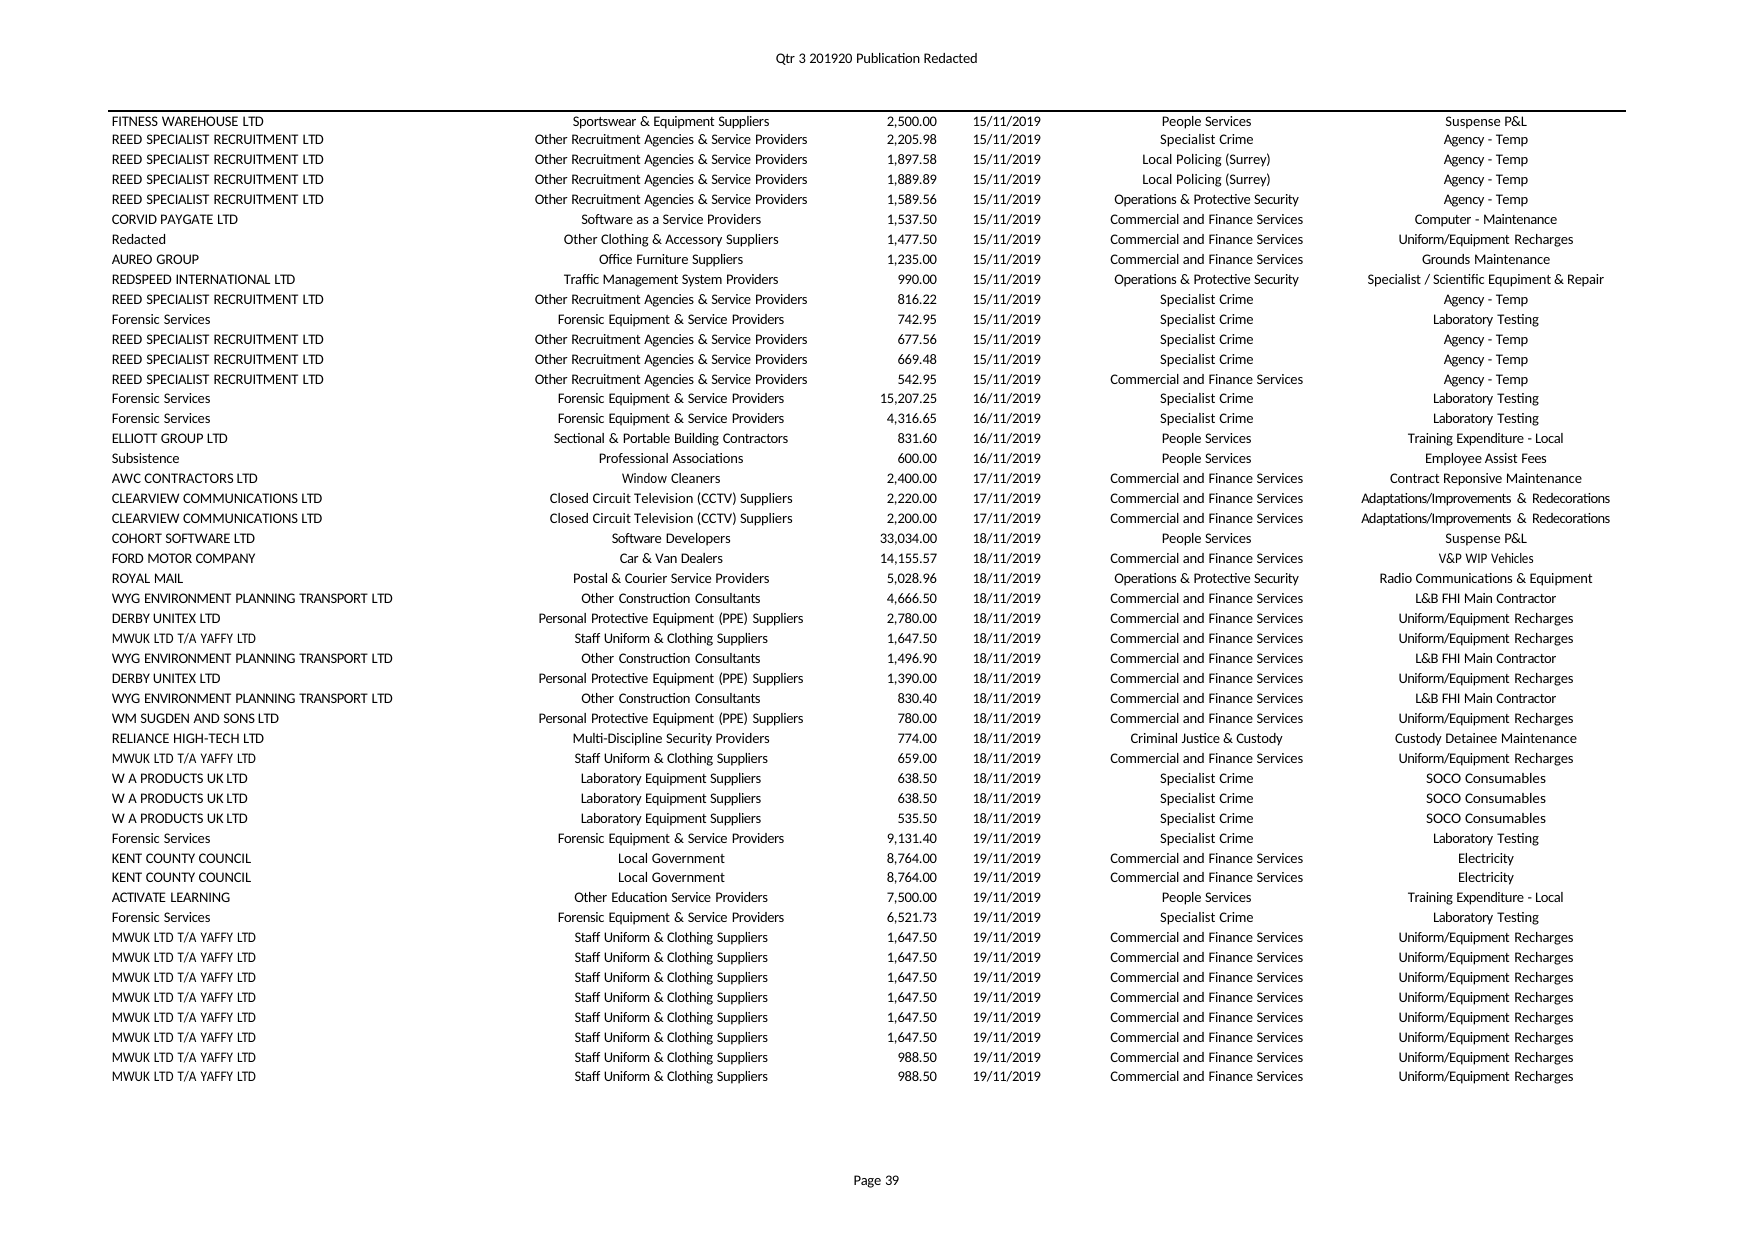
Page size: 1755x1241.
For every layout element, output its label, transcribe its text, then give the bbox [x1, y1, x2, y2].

table_cell 774.00 [831, 729, 944, 749]
table_cell 18/11/2019 [944, 549, 1067, 569]
table_cell Laboratory Testing [1346, 390, 1626, 409]
table_cell 16/11/2019 [944, 410, 1067, 429]
table_cell 18/11/2019 [944, 529, 1067, 549]
table_cell 1,235.00 [831, 250, 944, 270]
table_cell Commercial and Finance Services [1067, 1068, 1346, 1087]
table_cell Commercial and Finance Services [1067, 589, 1346, 609]
table_cell Other Recruitment Agencies & Service Providers [509, 190, 831, 210]
table_cell AWC CONTRACTORS LTD [108, 469, 508, 489]
table_cell 742.95 [831, 310, 944, 330]
table_cell Other Recruitment Agencies & Service Providers [509, 350, 831, 369]
table_cell Specialist Crime [1067, 908, 1346, 928]
table_cell SOCO Consumables [1346, 809, 1626, 829]
table_cell Specialist Crime [1067, 410, 1346, 429]
table_cell Electricity [1346, 849, 1626, 868]
table_cell Specialist Crime [1067, 330, 1346, 349]
table_cell DERBY UNITEX LTD [108, 669, 508, 689]
table_cell Laboratory Testing [1346, 410, 1626, 429]
table_cell 5,028.96 [831, 569, 944, 589]
table_cell 2,500.00 [831, 112, 944, 130]
table_cell Multi-Discipline Security Providers [509, 729, 831, 749]
table_cell Adaptations/Improvements & Redecorations [1346, 489, 1626, 509]
table_cell 18/11/2019 [944, 729, 1067, 749]
table_cell Car & Van Dealers [509, 549, 831, 569]
table_cell Commercial and Finance Services [1067, 1028, 1346, 1048]
table_cell REED SPECIALIST RECRUITMENT LTD [108, 130, 508, 150]
table_cell 15/11/2019 [944, 150, 1067, 170]
table_cell 1,647.50 [831, 1008, 944, 1028]
table_cell 19/11/2019 [944, 849, 1067, 868]
table_cell 1,889.89 [831, 170, 944, 190]
table_cell 1,647.50 [831, 968, 944, 988]
table_cell Forensic Services [108, 390, 508, 409]
table_cell 831.60 [831, 430, 944, 449]
table_cell Commercial and Finance Services [1067, 928, 1346, 948]
table_cell Commercial and Finance Services [1067, 968, 1346, 988]
table_cell Other Construction Consultants [509, 689, 831, 709]
table_cell Forensic Equipment & Service Providers [509, 410, 831, 429]
table_cell Other Education Service Providers [509, 889, 831, 908]
table_cell Laboratory Testing [1346, 829, 1626, 848]
table_cell Commercial and Finance Services [1067, 709, 1346, 729]
table_cell 816.22 [831, 290, 944, 310]
table_cell Other Construction Consultants [509, 649, 831, 669]
table_cell 8,764.00 [831, 869, 944, 888]
table_cell REED SPECIALIST RECRUITMENT LTD [108, 290, 508, 310]
table_cell WYG ENVIRONMENT PLANNING TRANSPORT LTD [108, 689, 508, 709]
table_cell Laboratory Testing [1346, 908, 1626, 928]
table_cell Commercial and Finance Services [1067, 370, 1346, 389]
table_cell Specialist Crime [1067, 769, 1346, 789]
table_cell 16/11/2019 [944, 390, 1067, 409]
table_cell 1,647.50 [831, 1028, 944, 1048]
table_cell Uniform/Equipment Recharges [1346, 609, 1626, 629]
table_cell Specialist Crime [1067, 829, 1346, 848]
table_cell 19/11/2019 [944, 1008, 1067, 1028]
table_cell KENT COUNTY COUNCIL [108, 869, 508, 888]
table_cell AUREO GROUP [108, 250, 508, 270]
table_cell Sectional & Portable Building Contractors [509, 430, 831, 449]
table_cell MWUK LTD T/A YAFFY LTD [108, 1008, 508, 1028]
table_cell Commercial and Finance Services [1067, 1008, 1346, 1028]
table_cell W A PRODUCTS UK LTD [108, 769, 508, 789]
table_cell Agency - Temp [1346, 130, 1626, 150]
table_cell 19/11/2019 [944, 908, 1067, 928]
table_cell REED SPECIALIST RECRUITMENT LTD [108, 190, 508, 210]
table_cell COHORT SOFTWARE LTD [108, 529, 508, 549]
table_cell 15/11/2019 [944, 350, 1067, 369]
table_cell 830.40 [831, 689, 944, 709]
table_cell Forensic Equipment & Service Providers [509, 829, 831, 848]
table_cell Redacted [108, 230, 508, 250]
table_cell L&B FHI Main Contractor [1346, 649, 1626, 669]
table_cell Uniform/Equipment Recharges [1346, 1028, 1626, 1048]
table_cell Forensic Services [108, 410, 508, 429]
table_cell Employee Assist Fees [1346, 450, 1626, 469]
table_cell 18/11/2019 [944, 629, 1067, 649]
table_cell Commercial and Finance Services [1067, 849, 1346, 868]
table_cell Operations & Protective Security [1067, 270, 1346, 290]
table_cell Staff Uniform & Clothing Suppliers [509, 1008, 831, 1028]
table_cell 19/11/2019 [944, 869, 1067, 888]
table_cell MWUK LTD T/A YAFFY LTD [108, 1028, 508, 1048]
table_cell 18/11/2019 [944, 769, 1067, 789]
table_cell Local Government [509, 869, 831, 888]
table_cell Commercial and Finance Services [1067, 649, 1346, 669]
table_cell WYG ENVIRONMENT PLANNING TRANSPORT LTD [108, 589, 508, 609]
table_cell 15/11/2019 [944, 230, 1067, 250]
table_cell Uniform/Equipment Recharges [1346, 709, 1626, 729]
table_cell Training Expenditure - Local [1346, 889, 1626, 908]
table_cell Subsistence [108, 450, 508, 469]
table_cell Software Developers [509, 529, 831, 549]
table_cell Postal & Courier Service Providers [509, 569, 831, 589]
table_cell 19/11/2019 [944, 1068, 1067, 1087]
table_cell Laboratory Testing [1346, 310, 1626, 330]
table_cell Other Recruitment Agencies & Service Providers [509, 370, 831, 389]
table_cell 18/11/2019 [944, 609, 1067, 629]
table_cell Suspense P&L [1346, 112, 1626, 130]
table_cell Staff Uniform & Clothing Suppliers [509, 968, 831, 988]
table_cell 1,647.50 [831, 928, 944, 948]
table_cell REED SPECIALIST RECRUITMENT LTD [108, 150, 508, 170]
table_cell Operations & Protective Security [1067, 190, 1346, 210]
table_cell Uniform/Equipment Recharges [1346, 1048, 1626, 1068]
table_cell Commercial and Finance Services [1067, 689, 1346, 709]
table_cell Specialist Crime [1067, 809, 1346, 829]
table_cell 15/11/2019 [944, 190, 1067, 210]
table_cell 15/11/2019 [944, 112, 1067, 130]
table_cell Local Policing (Surrey) [1067, 170, 1346, 190]
table_cell Commercial and Finance Services [1067, 469, 1346, 489]
table_cell 638.50 [831, 789, 944, 809]
table_cell 1,897.58 [831, 150, 944, 170]
table_cell 9,131.40 [831, 829, 944, 848]
table_cell 677.56 [831, 330, 944, 349]
table_cell Specialist Crime [1067, 390, 1346, 409]
table_cell MWUK LTD T/A YAFFY LTD [108, 988, 508, 1008]
table_cell 2,400.00 [831, 469, 944, 489]
table_cell 16/11/2019 [944, 430, 1067, 449]
table_cell RELIANCE HIGH-TECH LTD [108, 729, 508, 749]
table_cell Closed Circuit Television (CCTV) Suppliers [509, 489, 831, 509]
table_cell 6,521.73 [831, 908, 944, 928]
table_cell Personal Protective Equipment (PPE) Suppliers [509, 609, 831, 629]
table_cell 4,316.65 [831, 410, 944, 429]
table_cell Personal Protective Equipment (PPE) Suppliers [509, 669, 831, 689]
table_cell 18/11/2019 [944, 709, 1067, 729]
table_cell 18/11/2019 [944, 689, 1067, 709]
table_cell Other Construction Consultants [509, 589, 831, 609]
table_cell ELLIOTT GROUP LTD [108, 430, 508, 449]
table_cell Commercial and Finance Services [1067, 749, 1346, 769]
table_cell Professional Associations [509, 450, 831, 469]
table_cell Forensic Equipment & Service Providers [509, 908, 831, 928]
table_cell ROYAL MAIL [108, 569, 508, 589]
table_cell REED SPECIALIST RECRUITMENT LTD [108, 370, 508, 389]
table_cell 1,647.50 [831, 629, 944, 649]
table_cell Specialist Crime [1067, 310, 1346, 330]
table_cell 17/11/2019 [944, 509, 1067, 529]
table_cell Other Recruitment Agencies & Service Providers [509, 130, 831, 150]
table_cell Specialist / Scientific Equpiment & Repair [1346, 270, 1626, 290]
table_cell L&B FHI Main Contractor [1346, 689, 1626, 709]
table_cell Commercial and Finance Services [1067, 1048, 1346, 1068]
table_cell 19/11/2019 [944, 948, 1067, 968]
table_cell Agency - Temp [1346, 170, 1626, 190]
table_cell W A PRODUCTS UK LTD [108, 789, 508, 809]
table_cell 1,390.00 [831, 669, 944, 689]
table_cell 1,647.50 [831, 988, 944, 1008]
table_cell Agency - Temp [1346, 350, 1626, 369]
table_cell Traffic Management System Providers [509, 270, 831, 290]
table_cell 18/11/2019 [944, 749, 1067, 769]
table_cell People Services [1067, 889, 1346, 908]
table_cell Uniform/Equipment Recharges [1346, 988, 1626, 1008]
table_cell 1,477.50 [831, 230, 944, 250]
table_cell Computer - Maintenance [1346, 210, 1626, 230]
table_cell 19/11/2019 [944, 1028, 1067, 1048]
table_cell Agency - Temp [1346, 150, 1626, 170]
table_cell 19/11/2019 [944, 829, 1067, 848]
table_cell Agency - Temp [1346, 370, 1626, 389]
table_cell Staff Uniform & Clothing Suppliers [509, 948, 831, 968]
table_cell Contract Reponsive Maintenance [1346, 469, 1626, 489]
table_cell Commercial and Finance Services [1067, 230, 1346, 250]
table_cell REDSPEED INTERNATIONAL LTD [108, 270, 508, 290]
table_cell Other Recruitment Agencies & Service Providers [509, 170, 831, 190]
table_cell 15/11/2019 [944, 270, 1067, 290]
table_cell 8,764.00 [831, 849, 944, 868]
table_cell SOCO Consumables [1346, 789, 1626, 809]
table_cell Criminal Justice & Custody [1067, 729, 1346, 749]
table_cell 16/11/2019 [944, 450, 1067, 469]
table_cell Commercial and Finance Services [1067, 250, 1346, 270]
table_cell Staff Uniform & Clothing Suppliers [509, 1068, 831, 1087]
table_cell Uniform/Equipment Recharges [1346, 230, 1626, 250]
table_cell Uniform/Equipment Recharges [1346, 948, 1626, 968]
table_cell Forensic Services [108, 829, 508, 848]
table_cell WM SUGDEN AND SONS LTD [108, 709, 508, 729]
table_cell 990.00 [831, 270, 944, 290]
table_cell Personal Protective Equipment (PPE) Suppliers [509, 709, 831, 729]
table_cell Commercial and Finance Services [1067, 869, 1346, 888]
table_cell Staff Uniform & Clothing Suppliers [509, 749, 831, 769]
table_cell 600.00 [831, 450, 944, 469]
table_cell Commercial and Finance Services [1067, 948, 1346, 968]
table_cell 18/11/2019 [944, 809, 1067, 829]
table_cell FORD MOTOR COMPANY [108, 549, 508, 569]
table_cell FITNESS WAREHOUSE LTD [108, 112, 508, 130]
table_cell Uniform/Equipment Recharges [1346, 749, 1626, 769]
table_cell MWUK LTD T/A YAFFY LTD [108, 1068, 508, 1087]
table_cell Commercial and Finance Services [1067, 609, 1346, 629]
table_cell Window Cleaners [509, 469, 831, 489]
table_cell Uniform/Equipment Recharges [1346, 669, 1626, 689]
table_cell 15/11/2019 [944, 330, 1067, 349]
table_cell 542.95 [831, 370, 944, 389]
table_cell People Services [1067, 112, 1346, 130]
table_cell 2,220.00 [831, 489, 944, 509]
table_cell Forensic Equipment & Service Providers [509, 310, 831, 330]
table_cell 15/11/2019 [944, 370, 1067, 389]
table_cell 988.50 [831, 1048, 944, 1068]
table_cell 17/11/2019 [944, 469, 1067, 489]
table_cell Uniform/Equipment Recharges [1346, 629, 1626, 649]
table_cell REED SPECIALIST RECRUITMENT LTD [108, 350, 508, 369]
table_cell 15/11/2019 [944, 170, 1067, 190]
table_cell People Services [1067, 529, 1346, 549]
table_cell 988.50 [831, 1068, 944, 1087]
table_cell 4,666.50 [831, 589, 944, 609]
table_cell V&P WIP Vehicles [1346, 549, 1626, 569]
table_cell Agency - Temp [1346, 190, 1626, 210]
table_cell 15/11/2019 [944, 130, 1067, 150]
table_cell Uniform/Equipment Recharges [1346, 968, 1626, 988]
table_cell Staff Uniform & Clothing Suppliers [509, 1048, 831, 1068]
table_cell ACTIVATE LEARNING [108, 889, 508, 908]
table_cell 19/11/2019 [944, 1048, 1067, 1068]
table_cell 18/11/2019 [944, 569, 1067, 589]
table_cell MWUK LTD T/A YAFFY LTD [108, 928, 508, 948]
table_cell Specialist Crime [1067, 350, 1346, 369]
table_cell WYG ENVIRONMENT PLANNING TRANSPORT LTD [108, 649, 508, 669]
table_cell DERBY UNITEX LTD [108, 609, 508, 629]
table_cell 19/11/2019 [944, 889, 1067, 908]
table_cell 1,537.50 [831, 210, 944, 230]
table_cell 638.50 [831, 769, 944, 789]
table_cell Forensic Services [108, 908, 508, 928]
table_cell 535.50 [831, 809, 944, 829]
table_cell 2,205.98 [831, 130, 944, 150]
table_cell 780.00 [831, 709, 944, 729]
table_cell Uniform/Equipment Recharges [1346, 1068, 1626, 1087]
table_cell MWUK LTD T/A YAFFY LTD [108, 968, 508, 988]
table_cell 19/11/2019 [944, 928, 1067, 948]
table_cell Specialist Crime [1067, 789, 1346, 809]
table_cell Staff Uniform & Clothing Suppliers [509, 988, 831, 1008]
table_cell Staff Uniform & Clothing Suppliers [509, 928, 831, 948]
table_cell Agency - Temp [1346, 290, 1626, 310]
table_cell 7,500.00 [831, 889, 944, 908]
table_cell Local Government [509, 849, 831, 868]
table_cell 15,207.25 [831, 390, 944, 409]
table_cell 2,780.00 [831, 609, 944, 629]
table_cell Closed Circuit Television (CCTV) Suppliers [509, 509, 831, 529]
table_cell Laboratory Equipment Suppliers [509, 789, 831, 809]
table_cell Commercial and Finance Services [1067, 210, 1346, 230]
table_cell Forensic Services [108, 310, 508, 330]
table_cell 19/11/2019 [944, 988, 1067, 1008]
table_cell Commercial and Finance Services [1067, 489, 1346, 509]
table_cell MWUK LTD T/A YAFFY LTD [108, 948, 508, 968]
table_cell CORVID PAYGATE LTD [108, 210, 508, 230]
table_cell 18/11/2019 [944, 789, 1067, 809]
table_cell Software as a Service Providers [509, 210, 831, 230]
table_cell SOCO Consumables [1346, 769, 1626, 789]
table_cell 15/11/2019 [944, 250, 1067, 270]
table_cell Electricity [1346, 869, 1626, 888]
table_cell Commercial and Finance Services [1067, 629, 1346, 649]
table_cell 659.00 [831, 749, 944, 769]
table_cell Uniform/Equipment Recharges [1346, 1008, 1626, 1028]
table_cell Grounds Maintenance [1346, 250, 1626, 270]
table_cell Suspense P&L [1346, 529, 1626, 549]
table_cell Other Recruitment Agencies & Service Providers [509, 150, 831, 170]
table_cell Radio Communications & Equipment [1346, 569, 1626, 589]
table_cell 15/11/2019 [944, 210, 1067, 230]
table_cell REED SPECIALIST RECRUITMENT LTD [108, 330, 508, 349]
table_cell Specialist Crime [1067, 290, 1346, 310]
table_cell REED SPECIALIST RECRUITMENT LTD [108, 170, 508, 190]
table_cell MWUK LTD T/A YAFFY LTD [108, 749, 508, 769]
table_cell 18/11/2019 [944, 649, 1067, 669]
table_cell 15/11/2019 [944, 310, 1067, 330]
table_cell 1,496.90 [831, 649, 944, 669]
table_cell 2,200.00 [831, 509, 944, 529]
table_cell 18/11/2019 [944, 589, 1067, 609]
table_cell 15/11/2019 [944, 290, 1067, 310]
table_cell People Services [1067, 450, 1346, 469]
table_cell Commercial and Finance Services [1067, 549, 1346, 569]
table_cell Staff Uniform & Clothing Suppliers [509, 1028, 831, 1048]
table_cell 14,155.57 [831, 549, 944, 569]
table_cell Commercial and Finance Services [1067, 509, 1346, 529]
table_cell 1,647.50 [831, 948, 944, 968]
table_cell Operations & Protective Security [1067, 569, 1346, 589]
table_cell Sportswear & Equipment Suppliers [509, 112, 831, 130]
table_cell Commercial and Finance Services [1067, 669, 1346, 689]
table_cell 19/11/2019 [944, 968, 1067, 988]
table_cell Custody Detainee Maintenance [1346, 729, 1626, 749]
table_cell Other Recruitment Agencies & Service Providers [509, 290, 831, 310]
table_cell Office Furniture Suppliers [509, 250, 831, 270]
table_cell CLEARVIEW COMMUNICATIONS LTD [108, 509, 508, 529]
table_cell Specialist Crime [1067, 130, 1346, 150]
table_cell Local Policing (Surrey) [1067, 150, 1346, 170]
table_cell MWUK LTD T/A YAFFY LTD [108, 1048, 508, 1068]
table_cell People Services [1067, 430, 1346, 449]
table_cell 18/11/2019 [944, 669, 1067, 689]
table_cell Commercial and Finance Services [1067, 988, 1346, 1008]
table_cell W A PRODUCTS UK LTD [108, 809, 508, 829]
table_cell Training Expenditure - Local [1346, 430, 1626, 449]
table_cell Laboratory Equipment Suppliers [509, 769, 831, 789]
table_cell Adaptations/Improvements & Redecorations [1346, 509, 1626, 529]
table_cell Other Clothing & Accessory Suppliers [509, 230, 831, 250]
table_cell Staff Uniform & Clothing Suppliers [509, 629, 831, 649]
table_cell MWUK LTD T/A YAFFY LTD [108, 629, 508, 649]
table_cell Laboratory Equipment Suppliers [509, 809, 831, 829]
table_cell Other Recruitment Agencies & Service Providers [509, 330, 831, 349]
table_cell Uniform/Equipment Recharges [1346, 928, 1626, 948]
table_cell L&B FHI Main Contractor [1346, 589, 1626, 609]
table_cell 669.48 [831, 350, 944, 369]
table_cell CLEARVIEW COMMUNICATIONS LTD [108, 489, 508, 509]
table_cell KENT COUNTY COUNCIL [108, 849, 508, 868]
table_cell 1,589.56 [831, 190, 944, 210]
table_cell Forensic Equipment & Service Providers [509, 390, 831, 409]
table_cell 17/11/2019 [944, 489, 1067, 509]
table_cell 33,034.00 [831, 529, 944, 549]
table_cell Agency - Temp [1346, 330, 1626, 349]
